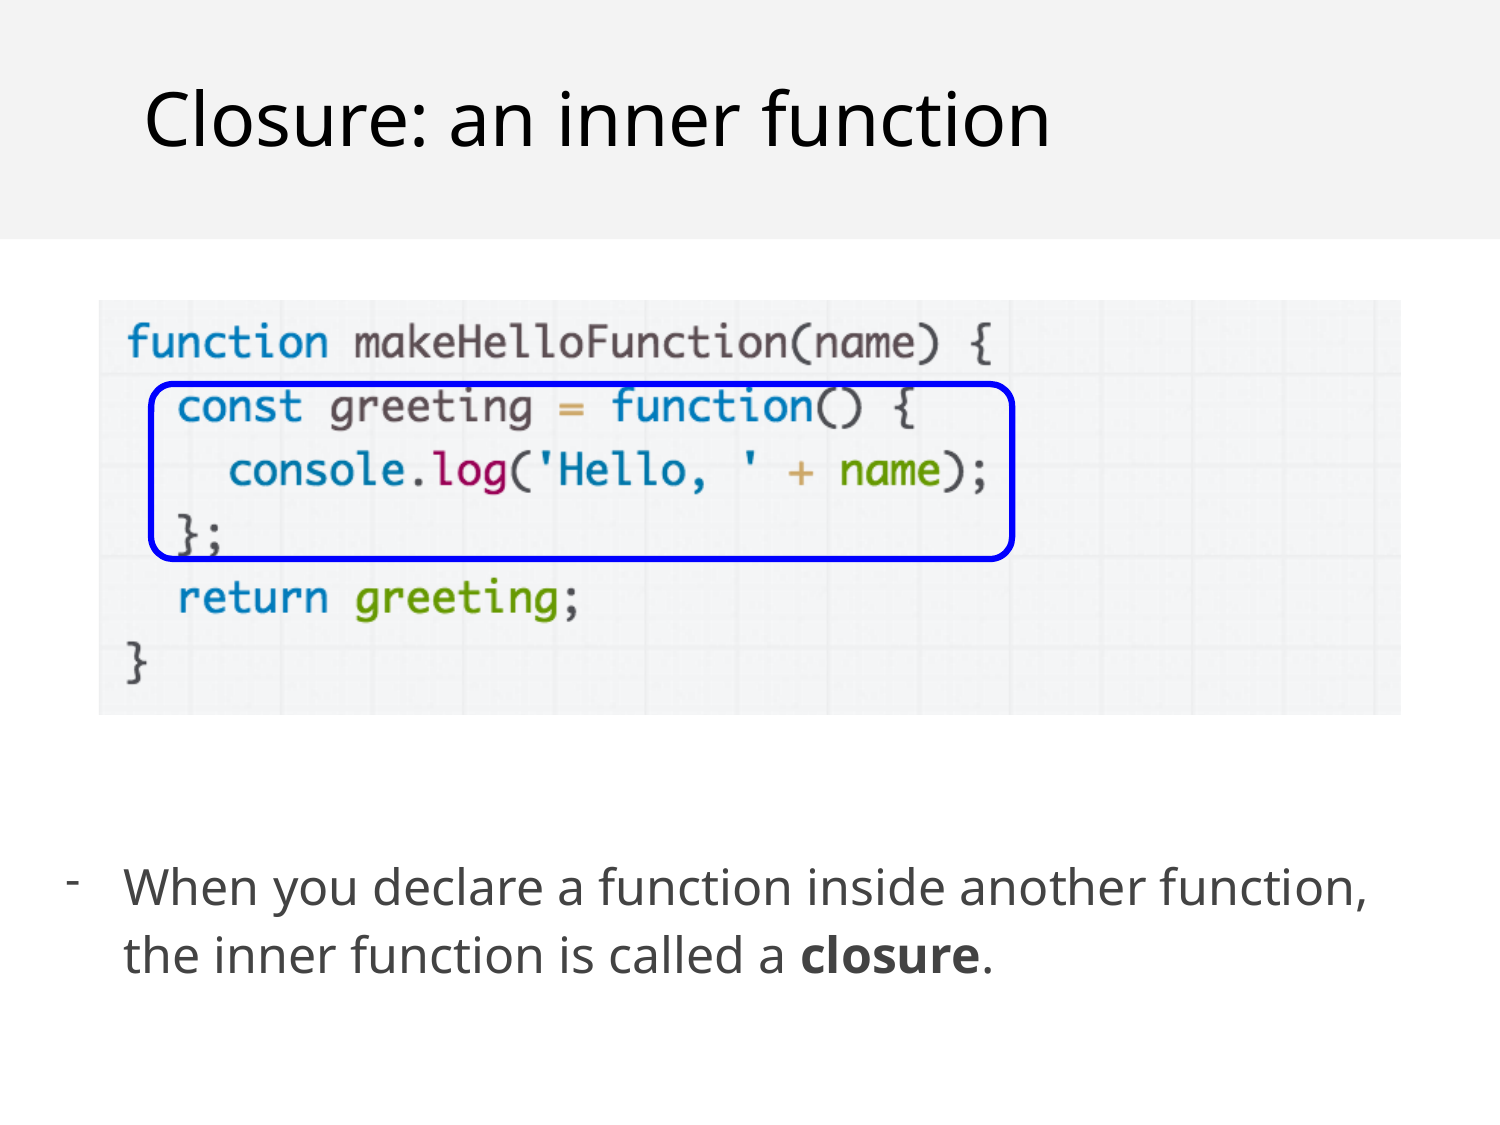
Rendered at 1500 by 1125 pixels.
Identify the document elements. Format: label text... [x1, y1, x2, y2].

picture [98, 300, 1401, 715]
title Closure: an inner function [128, 56, 1372, 183]
list When you declare a function inside another function, the inner function is called a closure. [33, 753, 1467, 1077]
